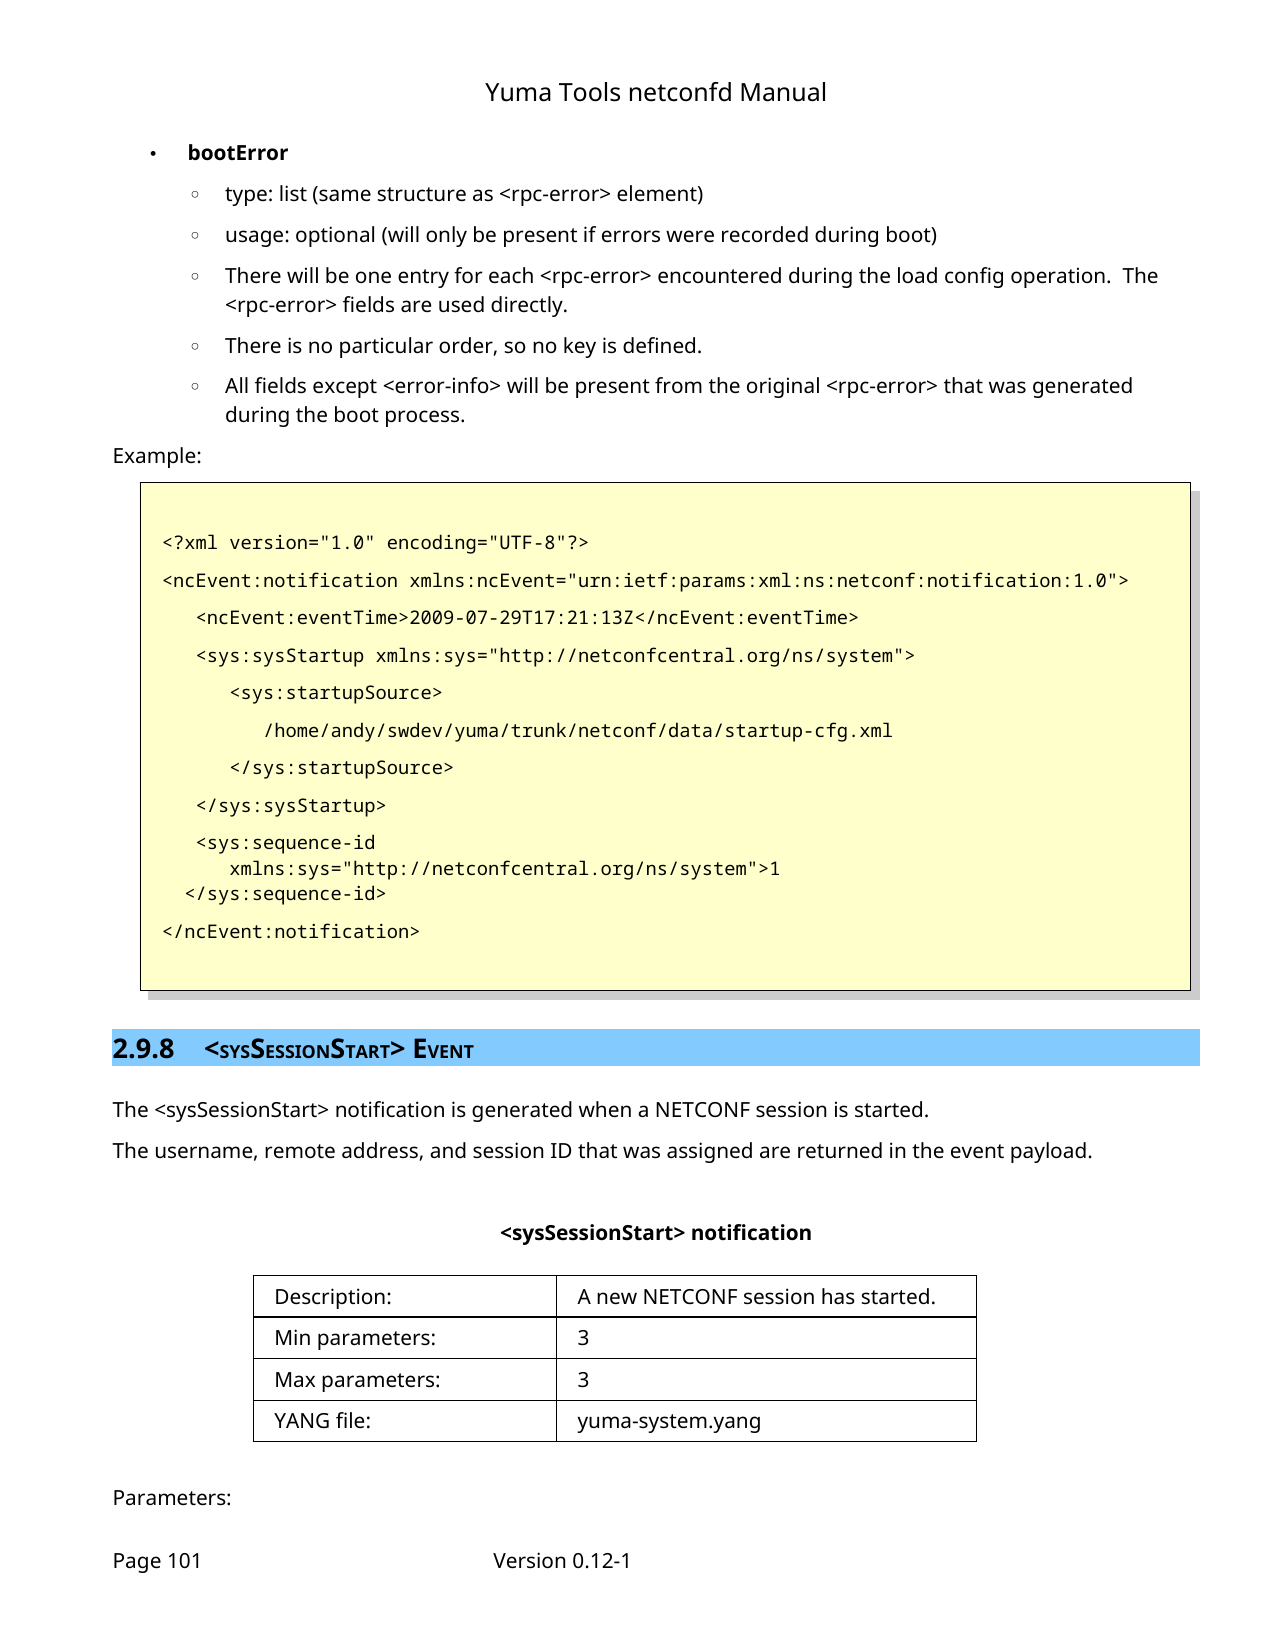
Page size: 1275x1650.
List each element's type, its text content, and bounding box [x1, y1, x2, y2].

text <sys:startupSource> [141, 669, 1190, 705]
text <ncEvent:notification xmlns:ncEvent="urn:ietf:params:xml:ns:netconf:notification:1.0"> [141, 557, 1190, 592]
list bootError [150, 138, 1200, 167]
text </ncEvent:notification> [141, 908, 1190, 943]
text <sys:sysStartup xmlns:sys="http://netconfcentral.org/ns/system"> [141, 632, 1190, 667]
text </sys:startupSource> [141, 744, 1190, 780]
subtitle <sysSessionStart> notification [127, 1218, 1185, 1246]
table_header Description: [254, 1276, 556, 1316]
table_cell yuma-system.yang [557, 1401, 976, 1441]
text The <sysSessionStart> notification is generated when a NETCONF session is started. [112, 1095, 1200, 1124]
subtitle <sysSessionStart> Event [112, 1029, 1200, 1066]
table_header A new NETCONF session has started. [557, 1276, 976, 1316]
list There is no particular order, so no key is defined. [187, 331, 1200, 359]
table_cell Min parameters: [254, 1318, 556, 1358]
list type: list (same structure as <rpc-error> element) [187, 179, 1200, 208]
text Example: [112, 441, 1200, 469]
list There will be one entry for each <rpc-error> encountered during the load config operation. The <rpc-error> fields are used directly. [187, 261, 1200, 318]
text Parameters: [112, 1483, 1200, 1512]
table_cell YANG file: [254, 1401, 556, 1441]
list usage: optional (will only be present if errors were recorded during boot) [187, 220, 1200, 249]
table_cell 3 [557, 1359, 976, 1399]
table_cell Max parameters: [254, 1359, 556, 1399]
text <sys:sequence-id xmlns:sys="http://netconfcentral.org/ns/system">1 </sys:sequence-id> [141, 819, 1190, 906]
list All fields except <error-info> will be present from the original <rpc-error> that was generated during the boot process. [187, 372, 1200, 428]
text <?xml version="1.0" encoding="UTF-8"?> [141, 519, 1190, 555]
text The username, remote address, and session ID that was assigned are returned in the event payload. [112, 1136, 1200, 1164]
text </sys:sysStartup> [141, 782, 1190, 817]
text /home/andy/swdev/yuma/trunk/netconf/data/startup-cfg.xml [141, 707, 1190, 742]
table_cell 3 [557, 1318, 976, 1358]
text <ncEvent:eventTime>2009-07-29T17:21:13Z</ncEvent:eventTime> [141, 594, 1190, 630]
